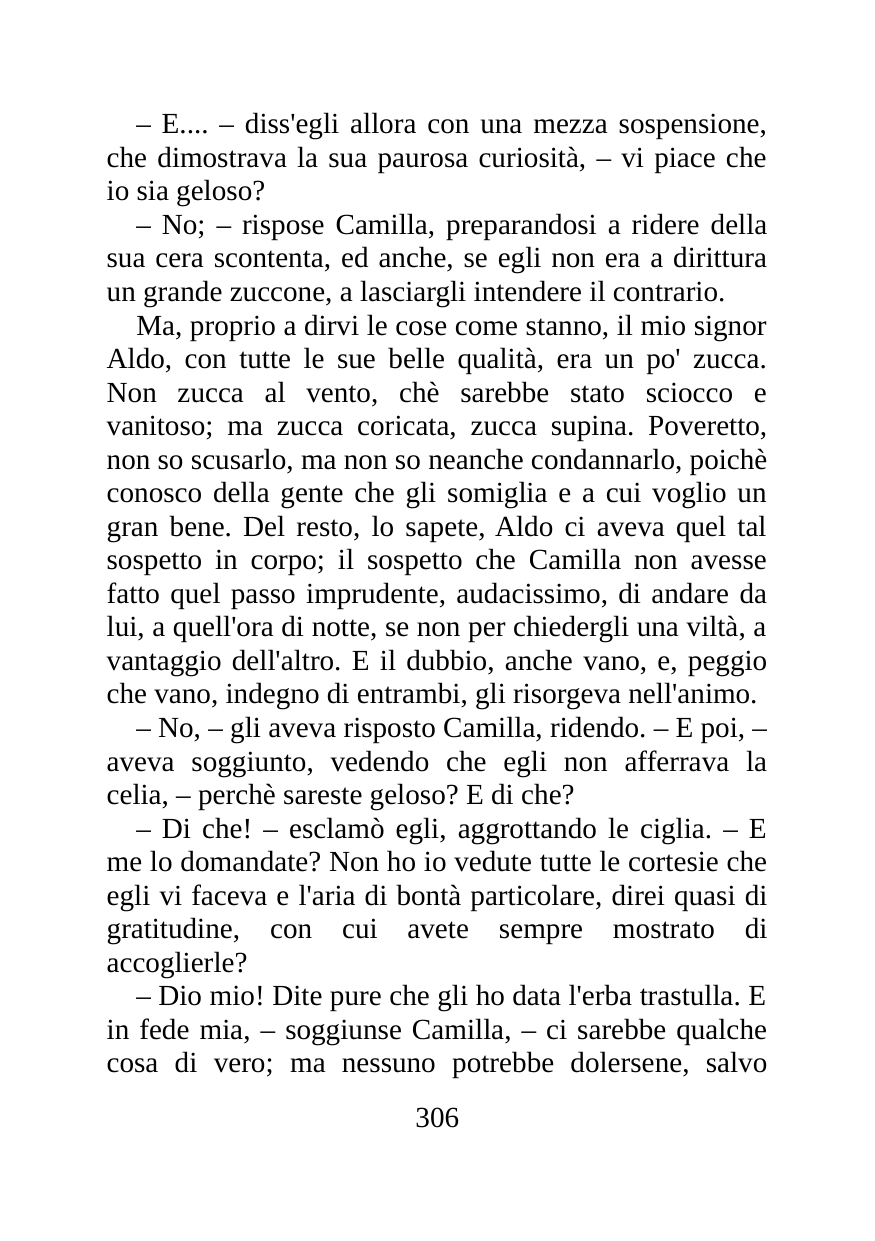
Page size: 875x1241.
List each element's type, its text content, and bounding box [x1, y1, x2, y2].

text ‒ E.... ‒ diss'egli allora con una mezza sospensione, che dimostrava la sua paurosa curiosità, ‒ vi piace che io sia geloso? [106, 106, 768, 207]
text ‒ Di che! ‒ esclamò egli, aggrottando le ciglia. ‒ E me lo domandate? Non ho io vedute tutte le cortesie che egli vi faceva e l'aria di bontà particolare, direi quasi di gratitudine, con cui avete sempre mostrato di accoglierle? [106, 811, 768, 978]
text Ma, proprio a dirvi le cose come stanno, il mio signor Aldo, con tutte le sue belle qualità, era un po' zucca. Non zucca al vento, chè sarebbe stato sciocco e vanitoso; ma zucca coricata, zucca supina. Poveretto, non so scusarlo, ma non so neanche condannarlo, poichè conosco della gente che gli somiglia e a cui voglio un gran bene. Del resto, lo sapete, Aldo ci aveva quel tal sospetto in corpo; il sospetto che Camilla non avesse fatto quel passo imprudente, audacissimo, di andare da lui, a quell'ora di notte, se non per chiedergli una viltà, a vantaggio dell'altro. E il dubbio, anche vano, e, peggio che vano, indegno di entrambi, gli risorgeva nell'animo. [106, 308, 768, 710]
text ‒ Dio mio! Dite pure che gli ho data l'erba trastulla. E in fede mia, ‒ soggiunse Camilla, ‒ ci sarebbe qualche cosa di vero; ma nessuno potrebbe dolersene, salvo [106, 978, 768, 1079]
text ‒ No; ‒ rispose Camilla, preparandosi a ridere della sua cera scontenta, ed anche, se egli non era a dirittura un grande zuccone, a lasciargli intendere il contrario. [106, 207, 768, 308]
text ‒ No, ‒ gli aveva risposto Camilla, ridendo. ‒ E poi, ‒ aveva soggiunto, vedendo che egli non afferrava la celia, ‒ perchè sareste geloso? E di che? [106, 710, 768, 811]
